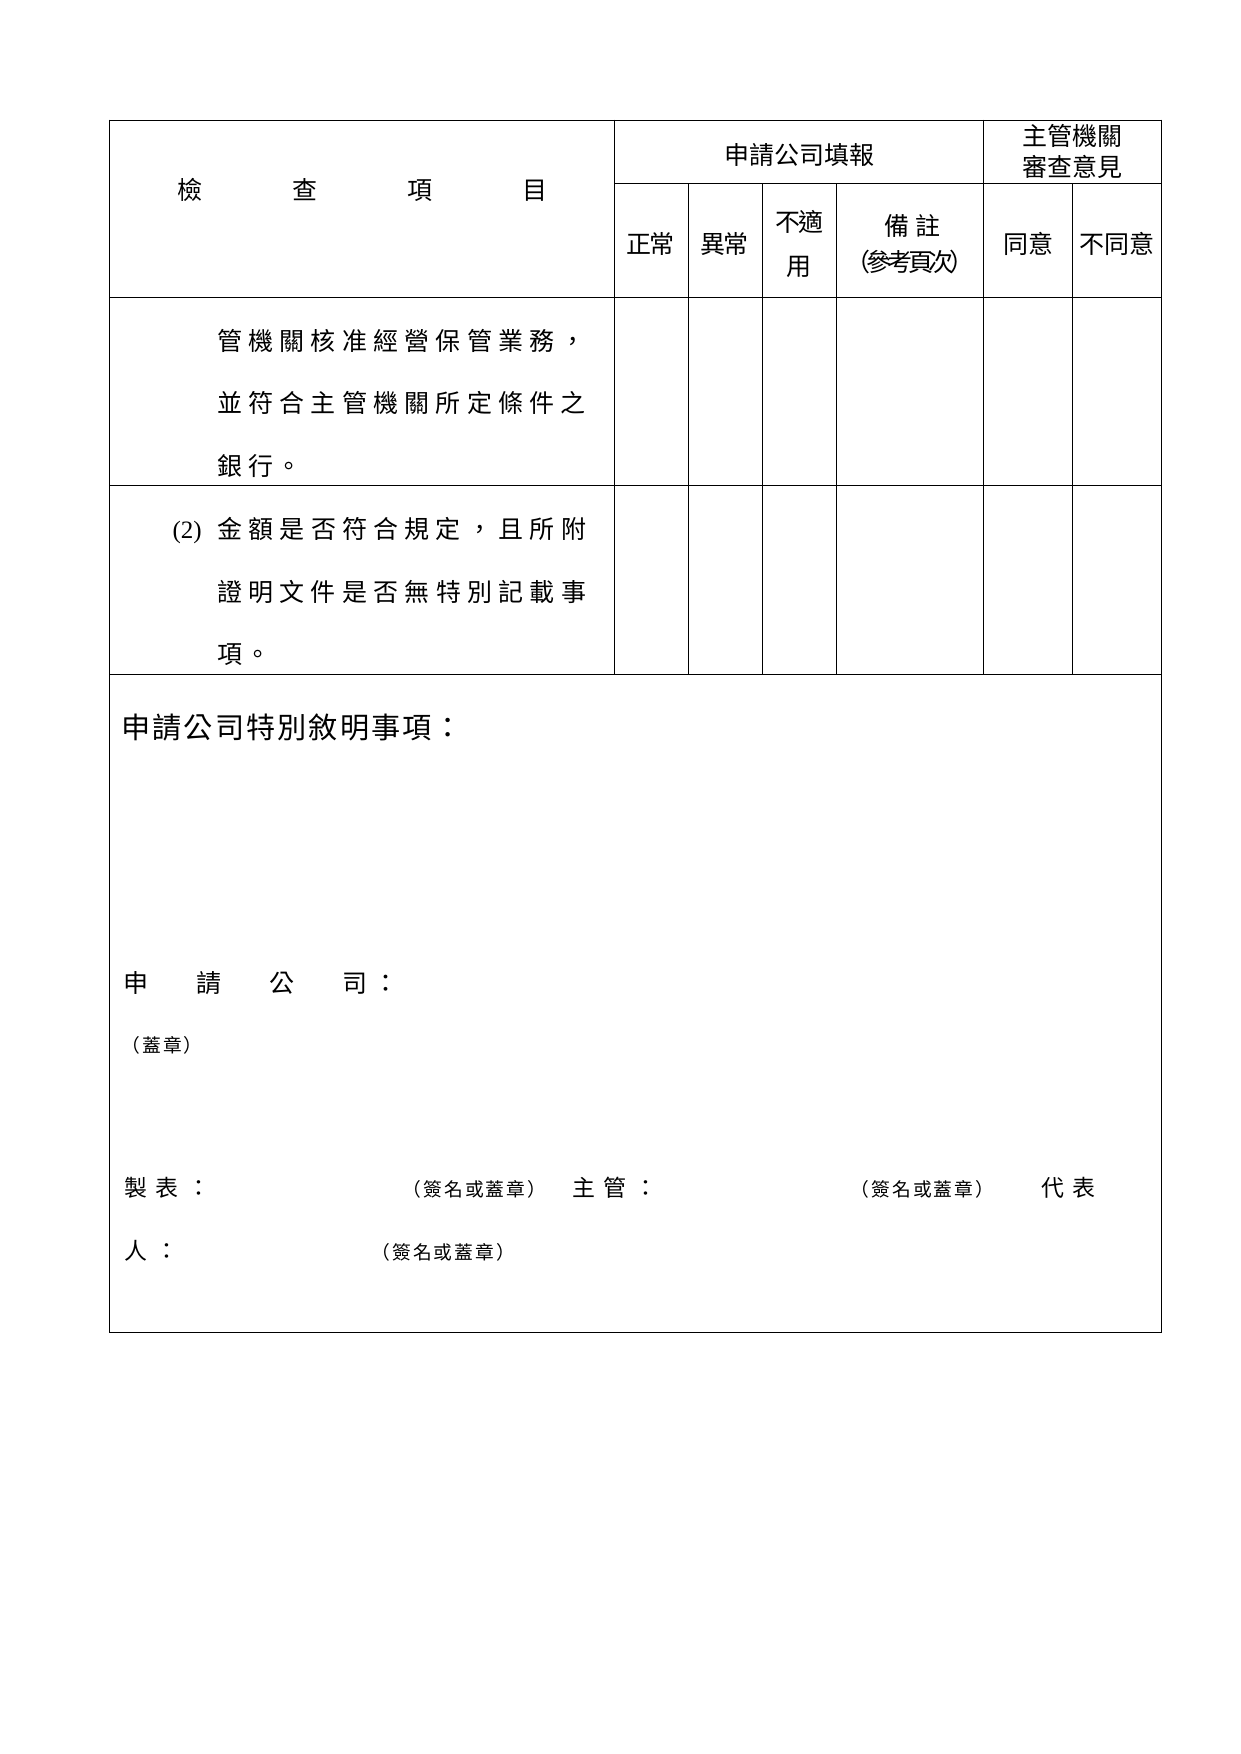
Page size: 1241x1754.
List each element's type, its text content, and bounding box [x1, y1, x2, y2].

table_cell [763, 486, 836, 674]
table_cell 備註 （參考頁次） [837, 184, 983, 297]
table_cell 同意 [984, 184, 1072, 297]
table_cell [615, 486, 688, 674]
table_cell [763, 298, 836, 485]
table_cell [615, 298, 688, 485]
table_cell 正常 [615, 184, 688, 297]
table_cell 不適用 [763, 184, 836, 297]
table_header 檢 查 項 目 [110, 121, 614, 297]
table_cell 異常 [689, 184, 762, 297]
table_cell [1073, 486, 1161, 674]
table_cell [1073, 298, 1161, 485]
table_cell [689, 298, 762, 485]
table_cell 不同意 [1073, 184, 1161, 297]
table_cell 金額是否符合規定，且所附證明文件是否無特別記載事項。 [110, 486, 614, 674]
table_cell 申請公司特別敘明事項： 申 請 公 司： （蓋章） 製表： （簽名或蓋章） 主管： （簽名或蓋章） 代表人： （簽名或蓋章） [110, 675, 1161, 1332]
table_header 申請公司填報 [615, 121, 983, 183]
table_header 主管機關 審查意見 [984, 121, 1161, 183]
table_cell 管機關核准經營保管業務，並符合主管機關所定條件之銀行。 [110, 298, 614, 485]
table_cell [837, 486, 983, 674]
table_cell [689, 486, 762, 674]
table_cell [984, 298, 1072, 485]
table_cell [837, 298, 983, 485]
table_cell [984, 486, 1072, 674]
